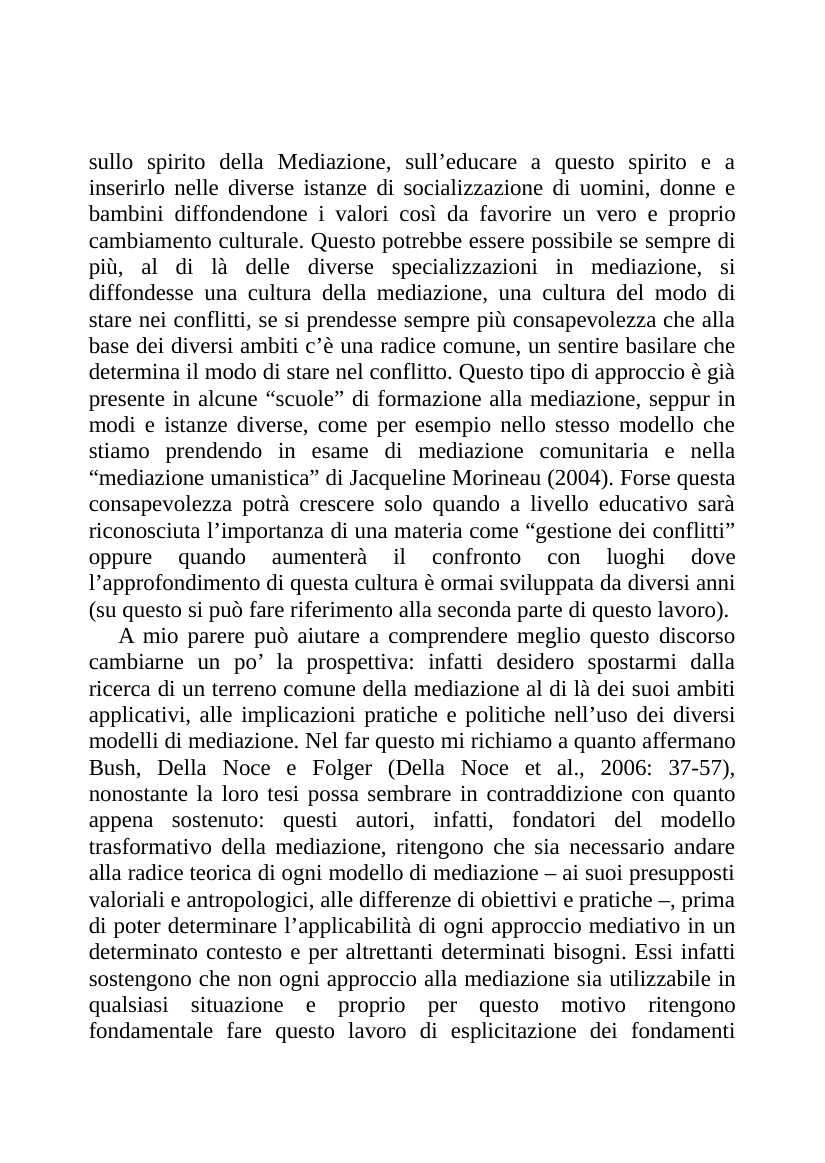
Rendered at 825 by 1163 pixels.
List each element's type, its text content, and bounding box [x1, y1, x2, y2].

text sullo spirito della Mediazione, sull’educare a questo spirito e a inserirlo nelle diverse istanze di socializzazione di uomini, donne e bambini diffondendone i valori così da favorire un vero e proprio cambiamento culturale. Questo potrebbe essere possibile se sempre di più, al di là delle diverse specializzazioni in mediazione, si diffondesse una cultura della mediazione, una cultura del modo di stare nei conflitti, se si prendesse sempre più consapevolezza che alla base dei diversi ambiti c’è una radice comune, un sentire basilare che determina il modo di stare nel conflitto. Questo tipo di approccio è già presente in alcune “scuole” di formazione alla mediazione, seppur in modi e istanze diverse, come per esempio nello stesso modello che stiamo prendendo in esame di mediazione comunitaria e nella “mediazione umanistica” di Jacqueline Morineau (2004). Forse questa consapevolezza potrà crescere solo quando a livello educativo sarà riconosciuta l’importanza di una materia come “gestione dei conflitti” oppure quando aumenterà il confronto con luoghi dove l’approfondimento di questa cultura è ormai sviluppata da diversi anni (su questo si può fare riferimento alla seconda parte di questo lavoro). [88, 148, 736, 622]
text A mio parere può aiutare a comprendere meglio questo discorso cambiarne un po’ la prospettiva: infatti desidero spostarmi dalla ricerca di un terreno comune della mediazione al di là dei suoi ambiti applicativi, alle implicazioni pratiche e politiche nell’uso dei diversi modelli di mediazione. Nel far questo mi richiamo a quanto affermano Bush, Della Noce e Folger (Della Noce et al., 2006: 37-57), nonostante la loro tesi possa sembrare in contraddizione con quanto appena sostenuto: questi autori, infatti, fondatori del modello trasformativo della mediazione, ritengono che sia necessario andare alla radice teorica di ogni modello di mediazione – ai suoi presupposti valoriali e antropologici, alle differenze di obiettivi e pratiche –, prima di poter determinare l’applicabilità di ogni approccio mediativo in un determinato contesto e per altrettanti determinati bisogni. Essi infatti sostengono che non ogni approccio alla mediazione sia utilizzabile in qualsiasi situazione e proprio per questo motivo ritengono fondamentale fare questo lavoro di esplicitazione dei fondamenti [88, 622, 736, 1044]
